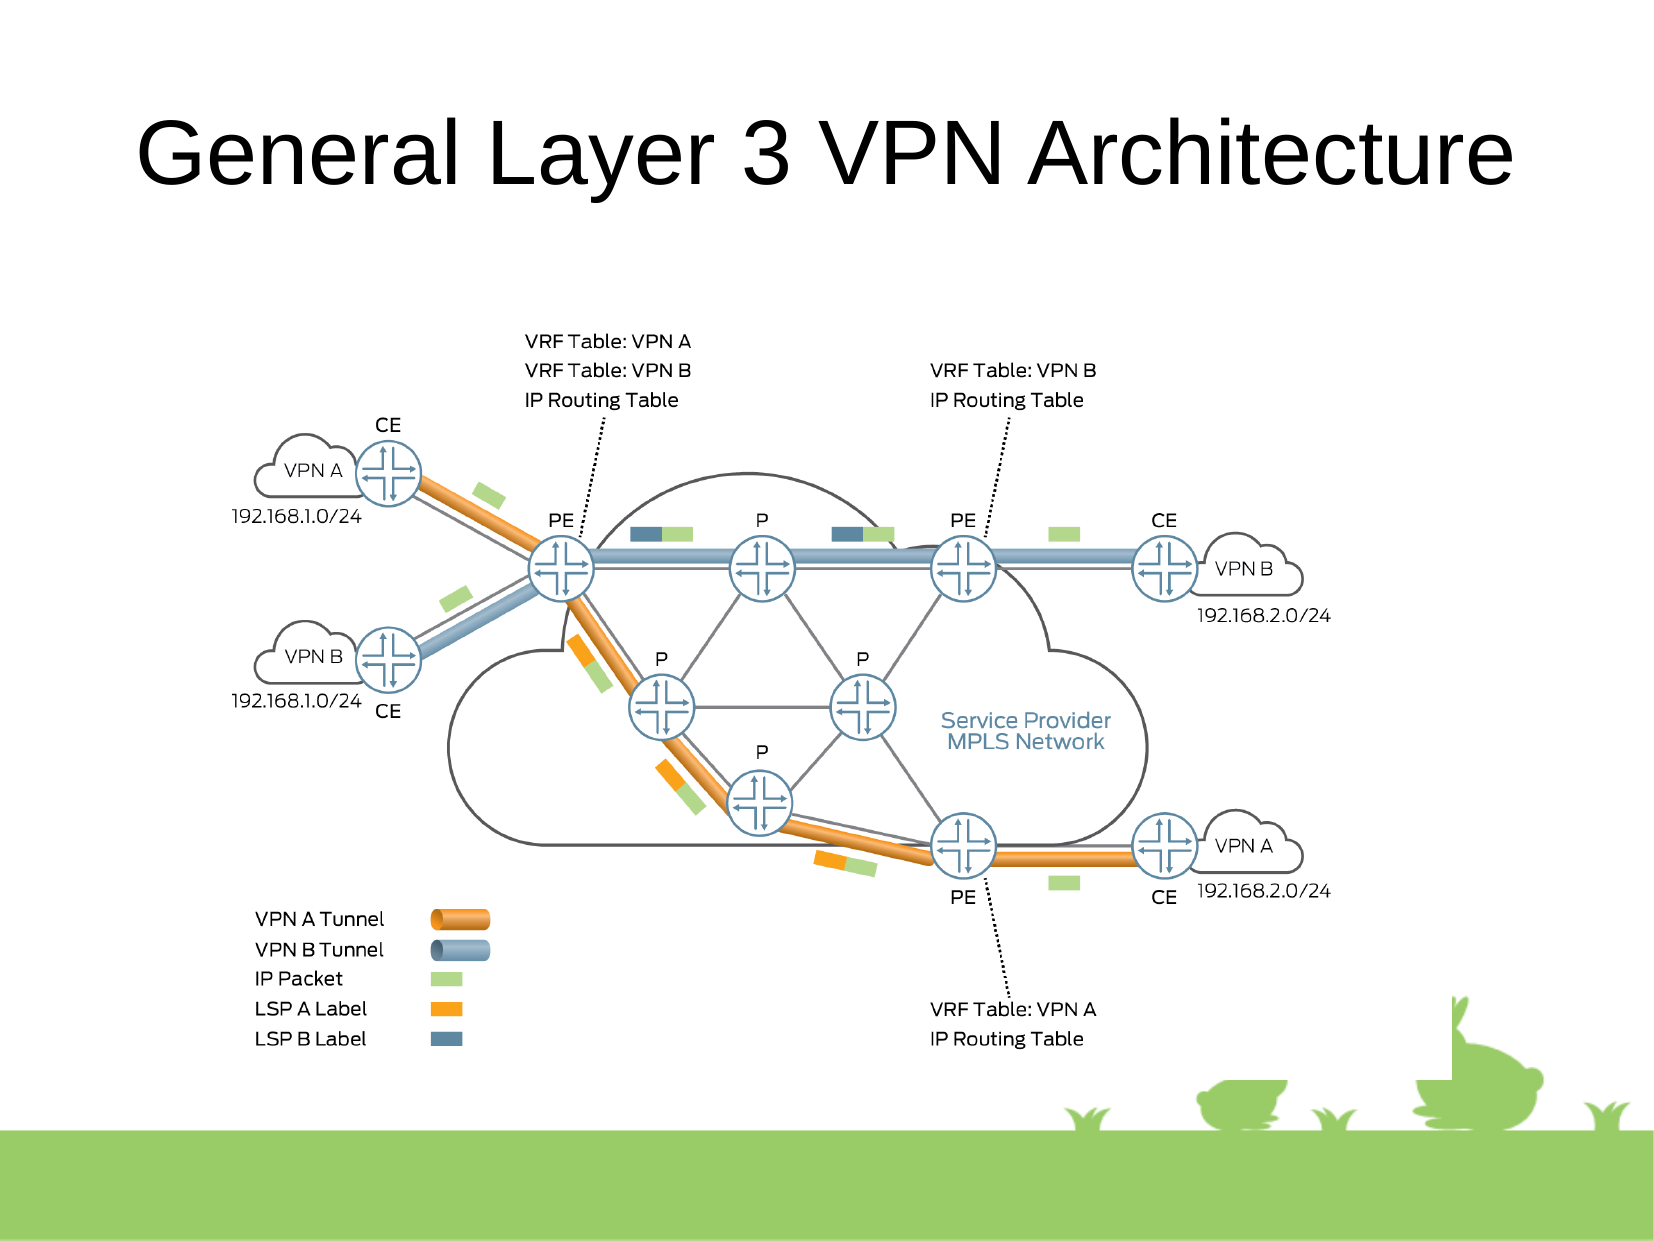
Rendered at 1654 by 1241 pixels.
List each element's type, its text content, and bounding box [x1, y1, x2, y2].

picture [0, 0, 1654, 1241]
title General Layer 3 VPN Architecture [82, 49, 1571, 257]
